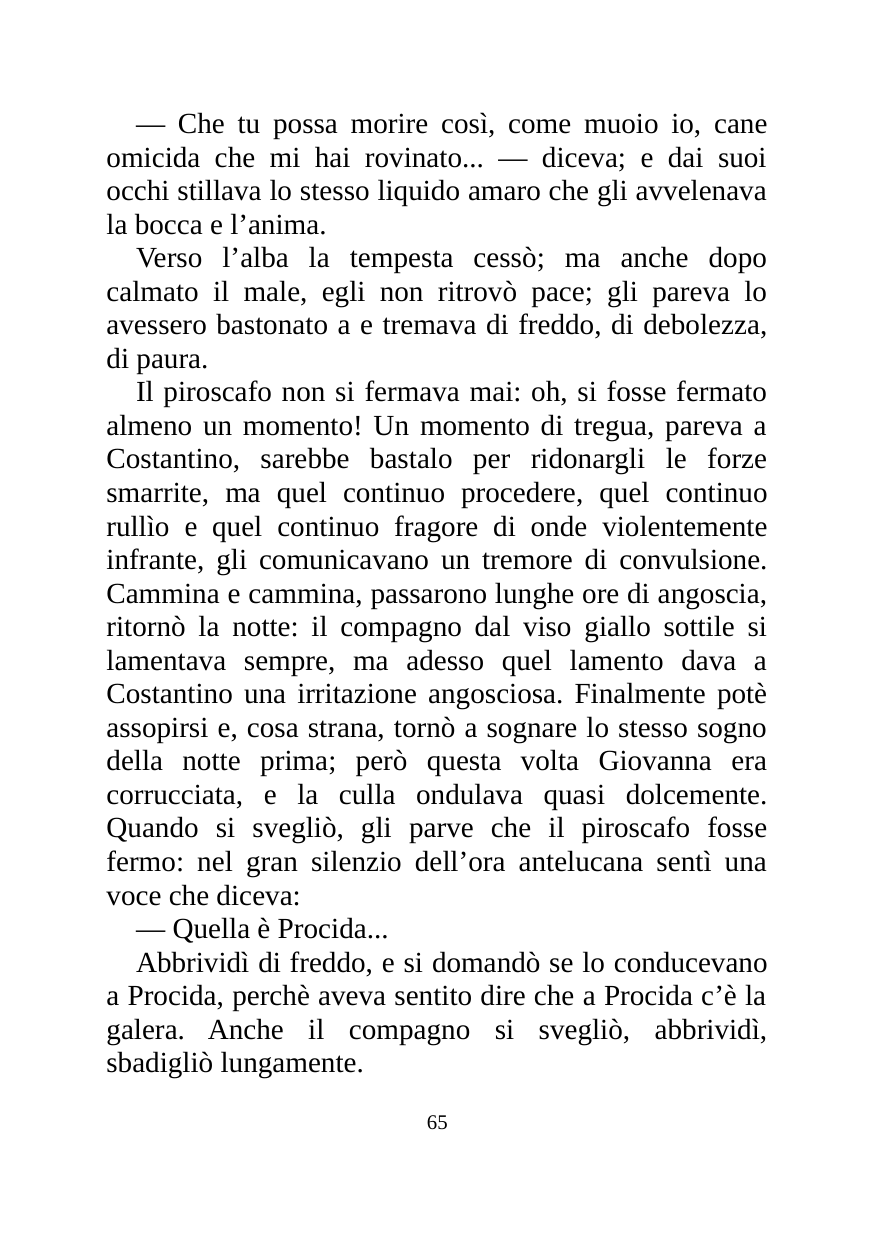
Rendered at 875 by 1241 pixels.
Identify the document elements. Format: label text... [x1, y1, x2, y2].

text — Che tu possa morire così, come muoio io, cane omicida che mi hai rovinato... — diceva; e dai suoi occhi stillava lo stesso liquido amaro che gli avvelenava la bocca e l’anima. [106, 106, 768, 240]
text Il piroscafo non si fermava mai: oh, si fosse fermato almeno un momento! Un momento di tregua, pareva a Costantino, sarebbe bastalo per ridonargli le forze smarrite, ma quel continuo procedere, quel continuo rullìo e quel continuo fragore di onde violentemente infrante, gli comunicavano un tremore di convulsione. Cammina e cammina, passarono lunghe ore di angoscia, ritornò la notte: il compagno dal viso giallo sottile si lamentava sempre, ma adesso quel lamento dava a Costantino una irritazione angosciosa. Finalmente potè assopirsi e, cosa strana, tornò a sognare lo stesso sogno della notte prima; però questa volta Giovanna era corrucciata, e la culla ondulava quasi dolcemente. Quando si svegliò, gli parve che il piroscafo fosse fermo: nel gran silenzio dell’ora antelucana sentì una voce che diceva: [106, 374, 768, 911]
text Abbrividì di freddo, e si domandò se lo conducevano a Procida, perchè aveva sentito dire che a Procida c’è la galera. Anche il compagno si svegliò, abbrividì, sbadigliò lungamente. [106, 945, 768, 1079]
text Verso l’alba la tempesta cessò; ma anche dopo calmato il male, egli non ritrovò pace; gli pareva lo avessero bastonato a e tremava di freddo, di debolezza, di paura. [106, 240, 768, 374]
text — Quella è Procida... [106, 911, 768, 945]
